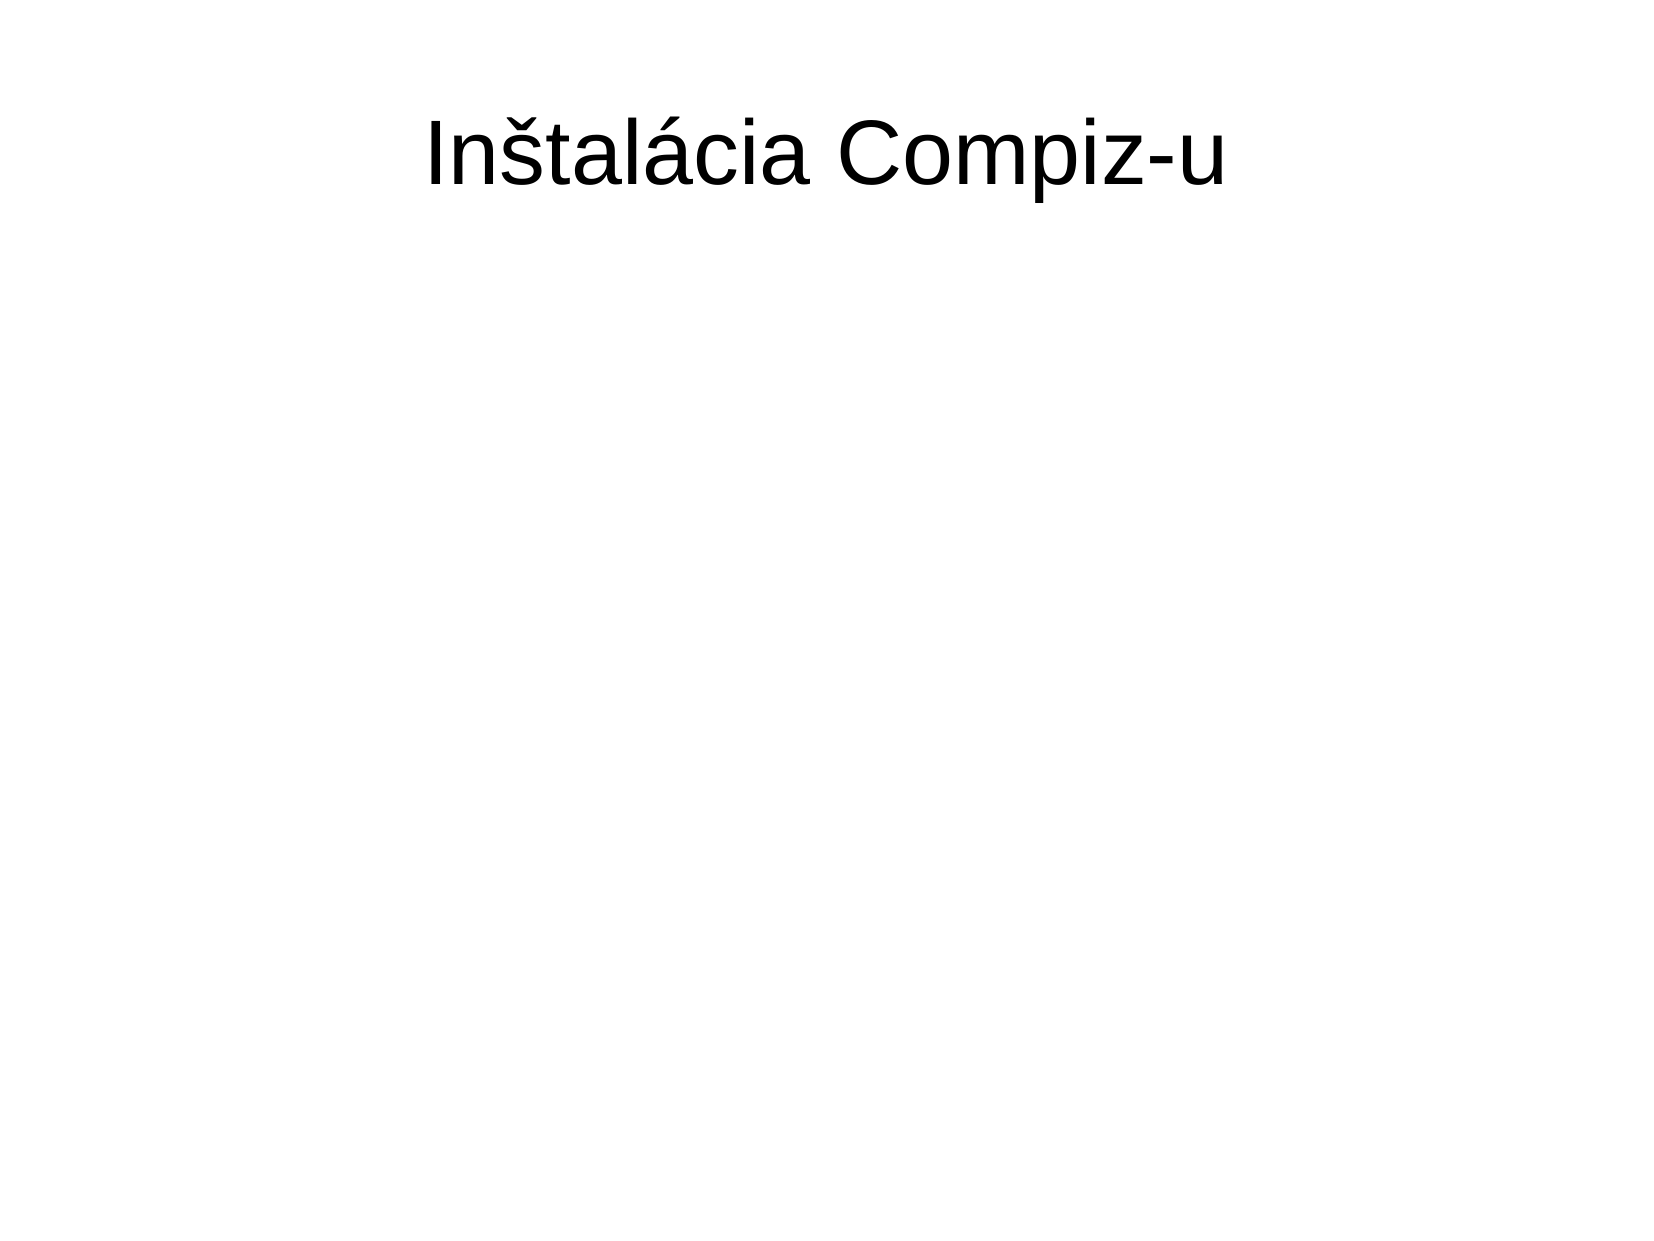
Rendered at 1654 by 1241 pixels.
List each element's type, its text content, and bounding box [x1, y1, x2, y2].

title Inštalácia Compiz-u [82, 49, 1571, 257]
